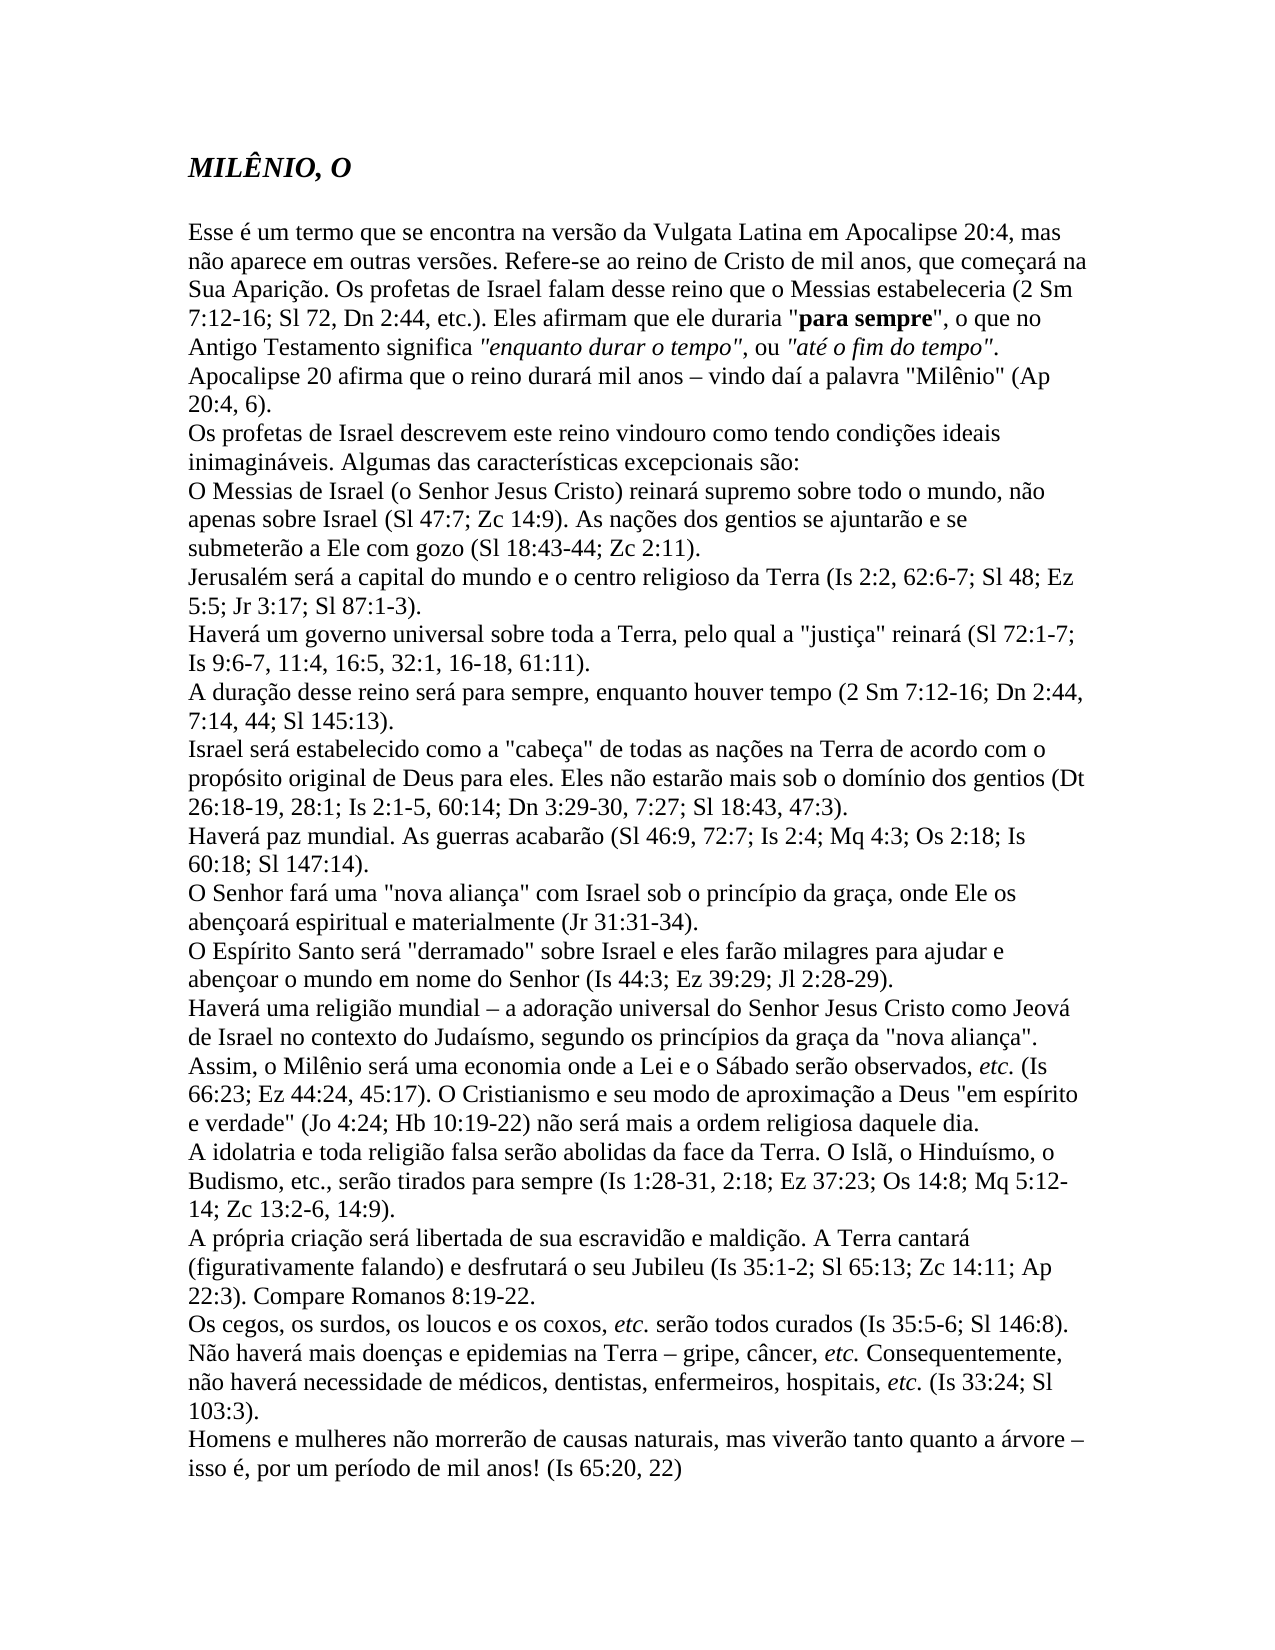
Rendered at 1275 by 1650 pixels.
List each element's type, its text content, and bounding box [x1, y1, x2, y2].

subtitle MILÊNIO, O [188, 150, 1087, 183]
text Haverá um governo universal sobre toda a Terra, pelo qual a "justiça" reinará (Sl 72:1-7; Is 9:6-7, 11:4, 16:5, 32:1, 16-18, 61:11). [188, 619, 1087, 677]
text Haverá paz mundial. As guerras acabarão (Sl 46:9, 72:7; Is 2:4; Mq 4:3; Os 2:18; Is 60:18; Sl 147:14). [188, 821, 1087, 878]
text O Senhor fará uma "nova aliança" com Israel sob o princípio da graça, onde Ele os abençoará espiritual e materialmente (Jr 31:31-34). [188, 878, 1087, 936]
text A duração desse reino será para sempre, enquanto houver tempo (2 Sm 7:12-16; Dn 2:44, 7:14, 44; Sl 145:13). [188, 677, 1087, 734]
text Esse é um termo que se encontra na versão da Vulgata Latina em Apocalipse 20:4, mas não aparece em outras versões. Refere-se ao reino de Cristo de mil anos, que começará na Sua Aparição. Os profetas de Israel falam desse reino que o Messias estabeleceria (2 Sm 7:12-16; Sl 72, Dn 2:44, etc.). Eles afirmam que ele duraria "para sempre", o que no Antigo Testamento significa "enquanto durar o tempo", ou "até o fim do tempo". Apocalipse 20 afirma que o reino durará mil anos – vindo daí a palavra "Milênio" (Ap 20:4, 6). [188, 217, 1087, 418]
text Homens e mulheres não morrerão de causas naturais, mas viverão tanto quanto a árvore – isso é, por um período de mil anos! (Is 65:20, 22) [188, 1424, 1087, 1482]
text Jerusalém será a capital do mundo e o centro religioso da Terra (Is 2:2, 62:6-7; Sl 48; Ez 5:5; Jr 3:17; Sl 87:1-3). [188, 562, 1087, 619]
text Os profetas de Israel descrevem este reino vindouro como tendo condições ideais inimagináveis. Algumas das características excepcionais são: [188, 418, 1087, 476]
text Os cegos, os surdos, os loucos e os coxos, etc. serão todos curados (Is 35:5-6; Sl 146:8). Não haverá mais doenças e epidemias na Terra – gripe, câncer, etc. Consequentemente, não haverá necessidade de médicos, dentistas, enfermeiros, hospitais, etc. (Is 33:24; Sl 103:3). [188, 1309, 1087, 1424]
text O Espírito Santo será "derramado" sobre Israel e eles farão milagres para ajudar e abençoar o mundo em nome do Senhor (Is 44:3; Ez 39:29; Jl 2:28-29). [188, 936, 1087, 993]
text Haverá uma religião mundial – a adoração universal do Senhor Jesus Cristo como Jeová de Israel no contexto do Judaísmo, segundo os princípios da graça da "nova aliança". Assim, o Milênio será uma economia onde a Lei e o Sábado serão observados, etc. (Is 66:23; Ez 44:24, 45:17). O Cristianismo e seu modo de aproximação a Deus "em espírito e verdade" (Jo 4:24; Hb 10:19-22) não será mais a ordem religiosa daquele dia. [188, 993, 1087, 1137]
text Israel será estabelecido como a "cabeça" de todas as nações na Terra de acordo com o propósito original de Deus para eles. Eles não estarão mais sob o domínio dos gentios (Dt 26:18-19, 28:1; Is 2:1-5, 60:14; Dn 3:29-30, 7:27; Sl 18:43, 47:3). [188, 734, 1087, 821]
text A idolatria e toda religião falsa serão abolidas da face da Terra. O Islã, o Hinduísmo, o Budismo, etc., serão tirados para sempre (Is 1:28-31, 2:18; Ez 37:23; Os 14:8; Mq 5:12-14; Zc 13:2-6, 14:9). [188, 1137, 1087, 1223]
text O Messias de Israel (o Senhor Jesus Cristo) reinará supremo sobre todo o mundo, não apenas sobre Israel (Sl 47:7; Zc 14:9). As nações dos gentios se ajuntarão e se submeterão a Ele com gozo (Sl 18:43-44; Zc 2:11). [188, 476, 1087, 562]
text A própria criação será libertada de sua escravidão e maldição. A Terra cantará (figurativamente falando) e desfrutará o seu Jubileu (Is 35:1-2; Sl 65:13; Zc 14:11; Ap 22:3). Compare Romanos 8:19-22. [188, 1223, 1087, 1309]
